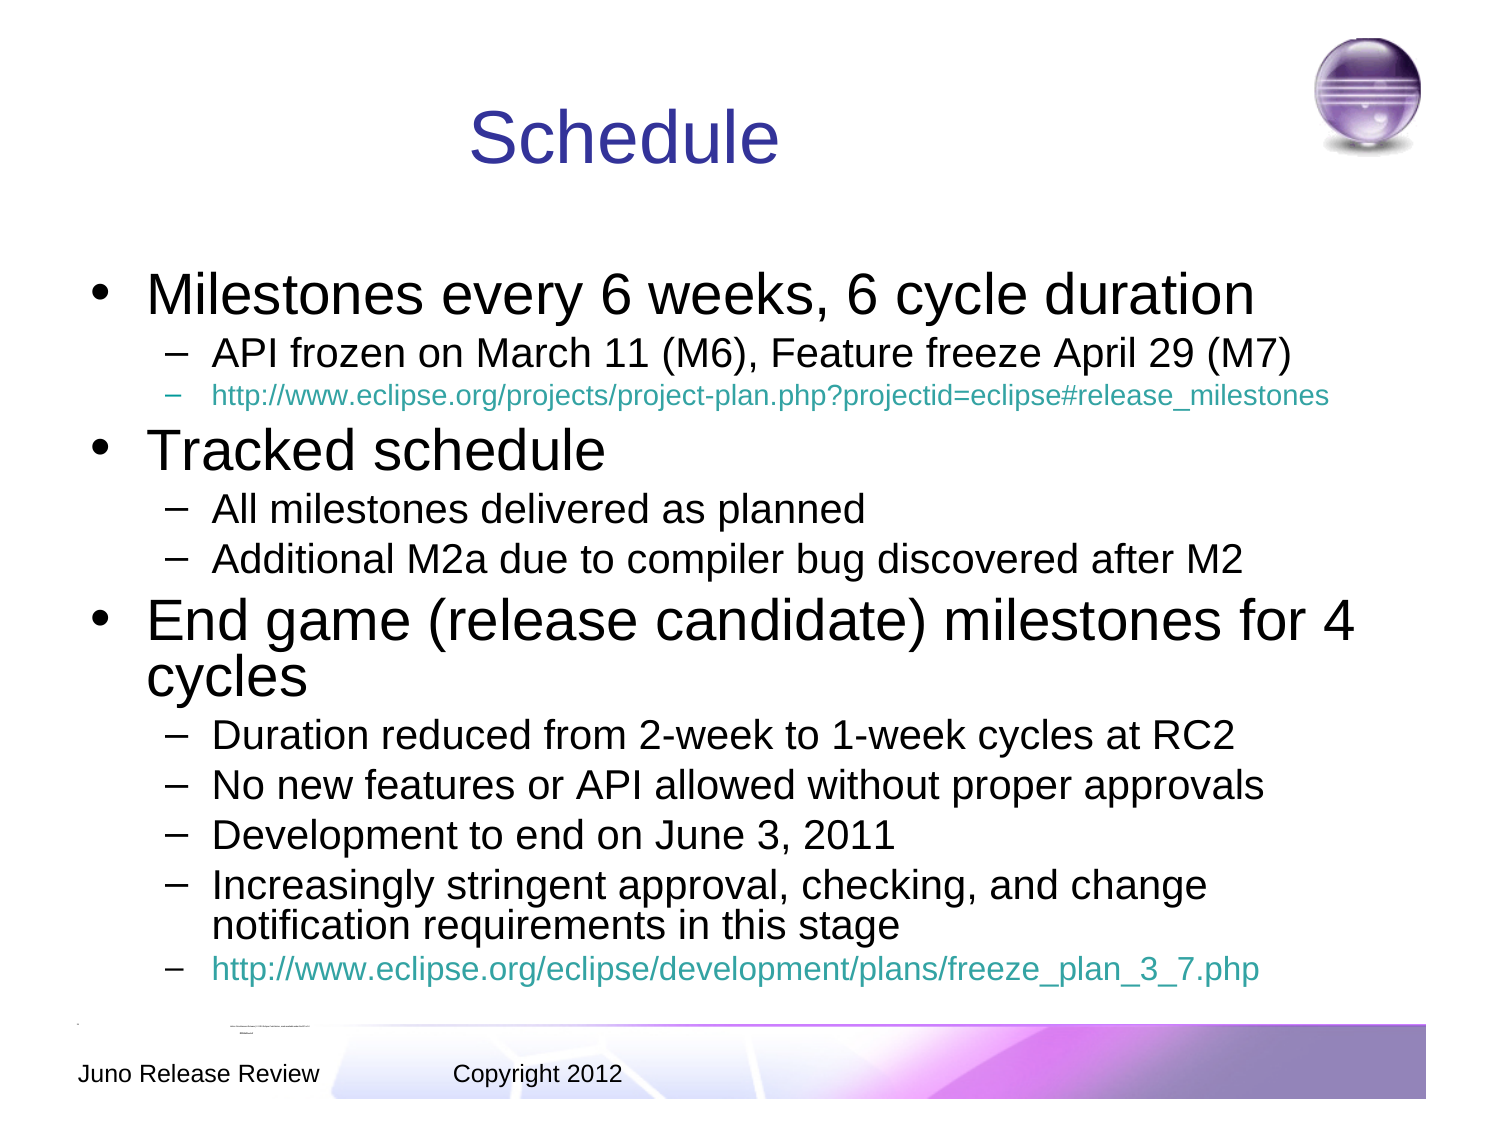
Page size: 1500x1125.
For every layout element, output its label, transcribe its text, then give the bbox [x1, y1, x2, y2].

picture [1307, 37, 1426, 157]
list Milestones every 6 weeks, 6 cycle duration API frozen on March 11 (M6), Feature freeze April 29 (M7) http://www.eclipse.org/projects/project-plan.php?projectid=eclipse#release_milestones Tracked schedule All milestones delivered as planned Additional M2a due to compiler bug discovered after M2 End game (release candidate) milestones for 4 cycles Duration reduced from 2-week to 1-week cycles at RC2 No new features or API allowed without proper approvals Development to end on June 3, 2011 Increasingly stringent approval, checking, and change notification requirements in this stage http://www.eclipse.org/eclipse/development/plans/freeze_plan_3_7.php [75, 262, 1426, 1006]
picture [225, 1024, 1426, 1099]
title Schedule [74, 45, 1176, 233]
